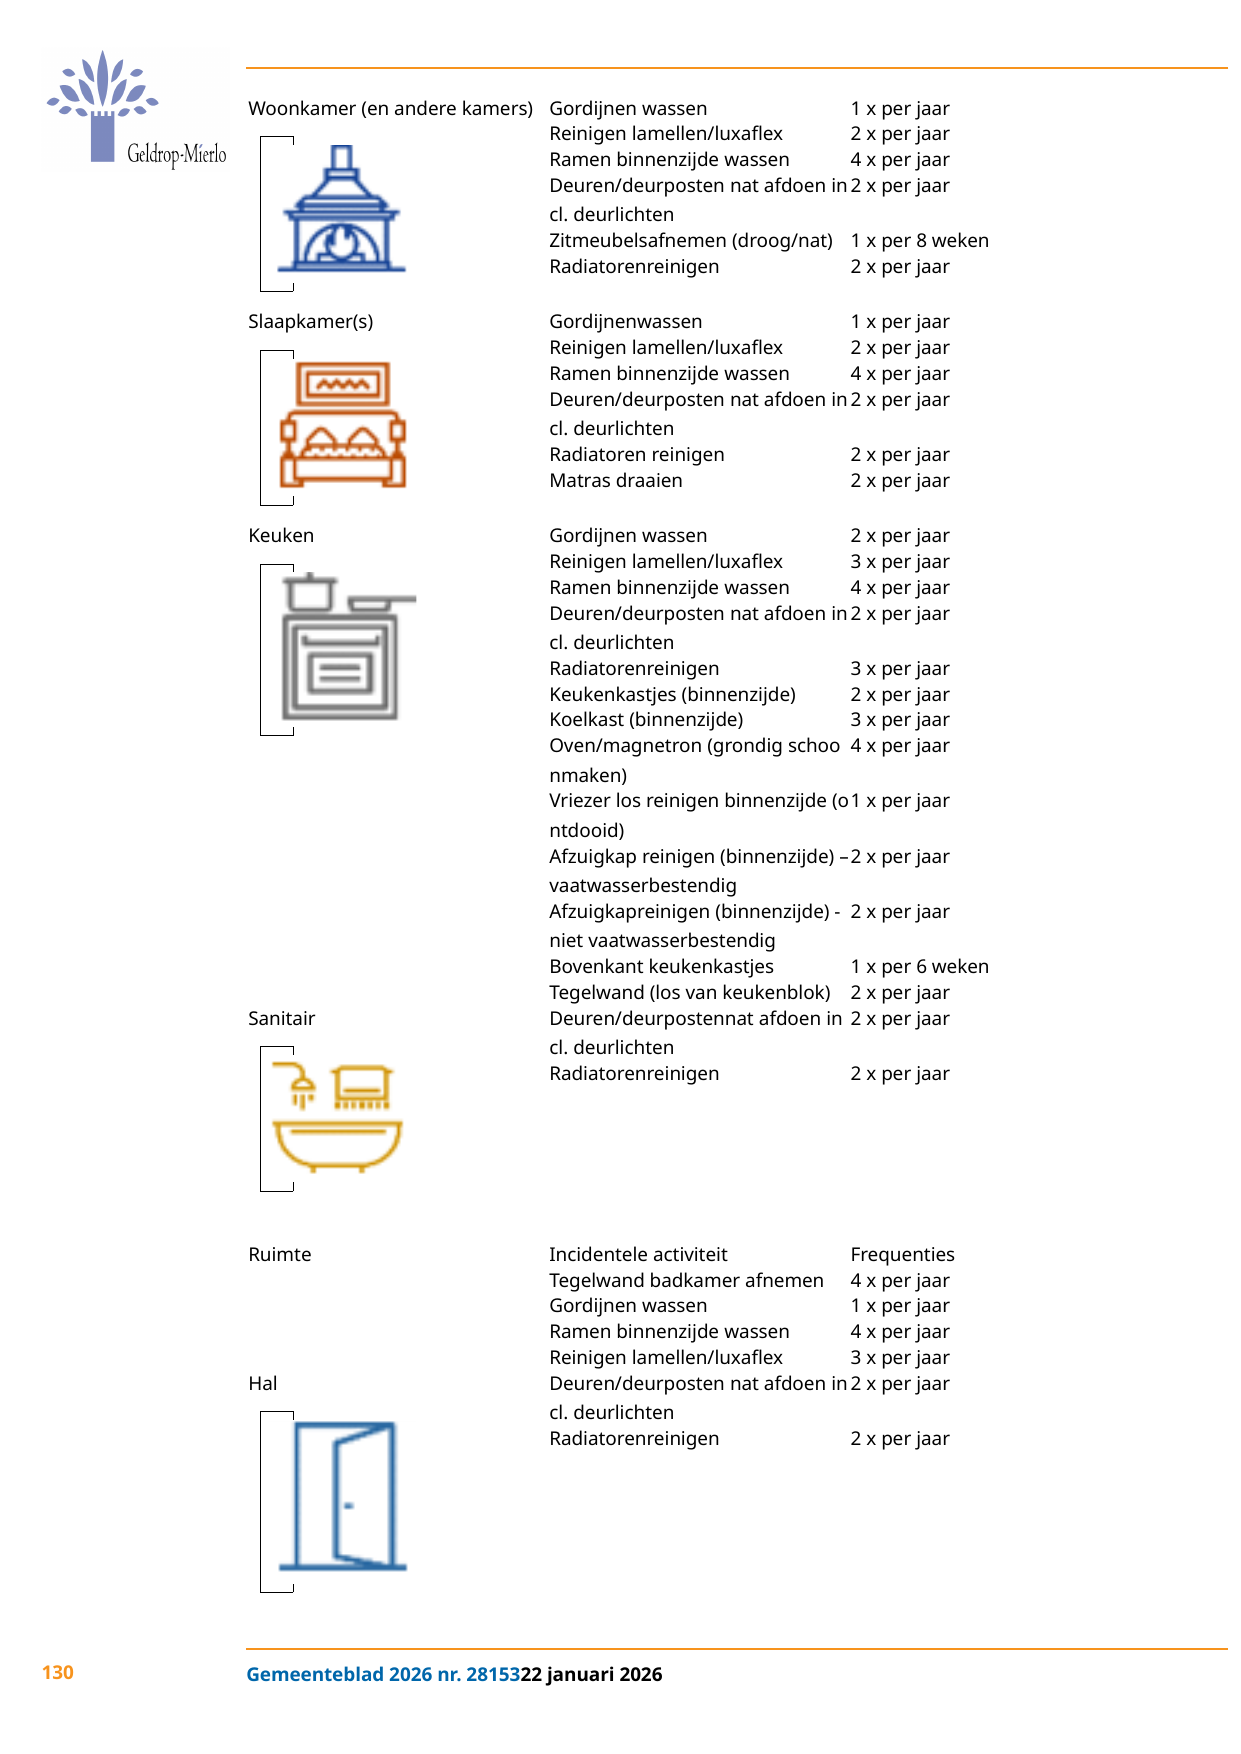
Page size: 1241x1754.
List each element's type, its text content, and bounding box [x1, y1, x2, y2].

picture [268, 572, 417, 727]
table_cell Deuren/deurpostennat afdoen incl. deurlichten [549, 1005, 850, 1060]
table_cell Gordijnenwassen [549, 309, 850, 334]
table_cell Keukenkastjes (binnenzijde) [549, 681, 850, 706]
table_cell 2 x per jaar [850, 172, 1152, 227]
table_cell 2 x per jaar [850, 253, 1152, 309]
table_cell 2 x per jaar [850, 1425, 1152, 1609]
table_cell 4 x per jaar [850, 732, 1152, 787]
table_cell Reinigen lamellen/luxaflex [549, 121, 850, 146]
table_cell 3 x per jaar [850, 548, 1152, 574]
table_cell Ramen binnenzijde wassen [549, 360, 850, 386]
table_cell 2 x per jaar [850, 979, 1152, 1005]
table_cell Zitmeubelsafnemen (droog/nat) [549, 227, 850, 253]
picture [268, 1055, 417, 1182]
table_cell Keuken [248, 523, 549, 1005]
table_cell Sanitair [248, 1005, 549, 1208]
table_cell 1 x per 6 weken [850, 954, 1152, 979]
table_cell Tegelwand badkamer afnemen [549, 1267, 850, 1292]
table_cell Matras draaien [549, 467, 850, 522]
table_cell Slaapkamer(s) [248, 309, 549, 522]
table_cell Deuren/deurposten nat afdoen incl. deurlichten [549, 172, 850, 227]
table_cell 2 x per jaar [850, 523, 1152, 548]
table_cell 2 x per jaar [850, 600, 1152, 655]
table_cell 4 x per jaar [850, 360, 1152, 386]
picture [268, 145, 417, 283]
table_cell Ramen binnenzijde wassen [549, 574, 850, 600]
table_cell 2 x per jaar [850, 121, 1152, 146]
table_cell Deuren/deurposten nat afdoen incl. deurlichten [549, 386, 850, 441]
table_cell [248, 1267, 549, 1370]
table_cell 2 x per jaar [850, 898, 1152, 953]
picture [268, 359, 417, 496]
table_cell Reinigen lamellen/luxaflex [549, 1344, 850, 1370]
table_cell 1 x per jaar [850, 309, 1152, 334]
table_cell Oven/magnetron (grondig schoonmaken) [549, 732, 850, 787]
table_cell 3 x per jaar [850, 1344, 1152, 1370]
table_cell Tegelwand (los van keukenblok) [549, 979, 850, 1005]
table_cell Reinigen lamellen/luxaflex [549, 548, 850, 574]
table_cell Bovenkant keukenkastjes [549, 954, 850, 979]
table_cell Hal [248, 1370, 549, 1609]
table_cell Radiatorenreinigen [549, 1425, 850, 1609]
table_cell 4 x per jaar [850, 1318, 1152, 1344]
table_cell 2 x per jaar [850, 681, 1152, 706]
table_cell 1 x per 8 weken [850, 227, 1152, 253]
table_cell 2 x per jaar [850, 386, 1152, 441]
table_cell Radiatorenreinigen [549, 253, 850, 309]
table_cell Gordijnen wassen [549, 95, 850, 121]
table_cell Vriezer los reinigen binnenzijde (ontdooid) [549, 788, 850, 843]
table_cell Gordijnen wassen [549, 523, 850, 548]
table_cell 2 x per jaar [850, 441, 1152, 467]
table_cell 4 x per jaar [850, 146, 1152, 172]
picture [268, 1420, 417, 1584]
table_cell Ramen binnenzijde wassen [549, 1318, 850, 1344]
table_cell Reinigen lamellen/luxaflex [549, 334, 850, 360]
table_cell 4 x per jaar [850, 1267, 1152, 1292]
table_cell Radiatoren reinigen [549, 441, 850, 467]
table_cell 1 x per jaar [850, 788, 1152, 843]
table_cell Woonkamer (en andere kamers) [248, 95, 549, 309]
table_cell Koelkast (binnenzijde) [549, 706, 850, 732]
table_cell Radiatorenreinigen [549, 655, 850, 681]
table_cell 4 x per jaar [850, 574, 1152, 600]
table_cell 2 x per jaar [850, 1060, 1152, 1208]
table_cell Radiatorenreinigen [549, 1060, 850, 1208]
picture [41, 47, 231, 172]
table_cell 2 x per jaar [850, 1370, 1152, 1425]
table_header Frequenties [850, 1241, 1152, 1267]
table_cell Ramen binnenzijde wassen [549, 146, 850, 172]
table_cell 1 x per jaar [850, 1293, 1152, 1318]
table_cell 3 x per jaar [850, 706, 1152, 732]
table_cell 3 x per jaar [850, 655, 1152, 681]
table_cell Afzuigkapreinigen (binnenzijde) - niet vaatwasserbestendig [549, 898, 850, 953]
table_cell Gordijnen wassen [549, 1293, 850, 1318]
table_header Ruimte [248, 1241, 549, 1267]
table_header Incidentele activiteit [549, 1241, 850, 1267]
table_cell 1 x per jaar [850, 95, 1152, 121]
table_cell Deuren/deurposten nat afdoen incl. deurlichten [549, 600, 850, 655]
table_cell Afzuigkap reinigen (binnenzijde) – vaatwasserbestendig [549, 843, 850, 898]
table_cell 2 x per jaar [850, 334, 1152, 360]
table_cell 2 x per jaar [850, 467, 1152, 522]
table_cell 2 x per jaar [850, 1005, 1152, 1060]
table_cell 2 x per jaar [850, 843, 1152, 898]
table_cell Deuren/deurposten nat afdoen incl. deurlichten [549, 1370, 850, 1425]
